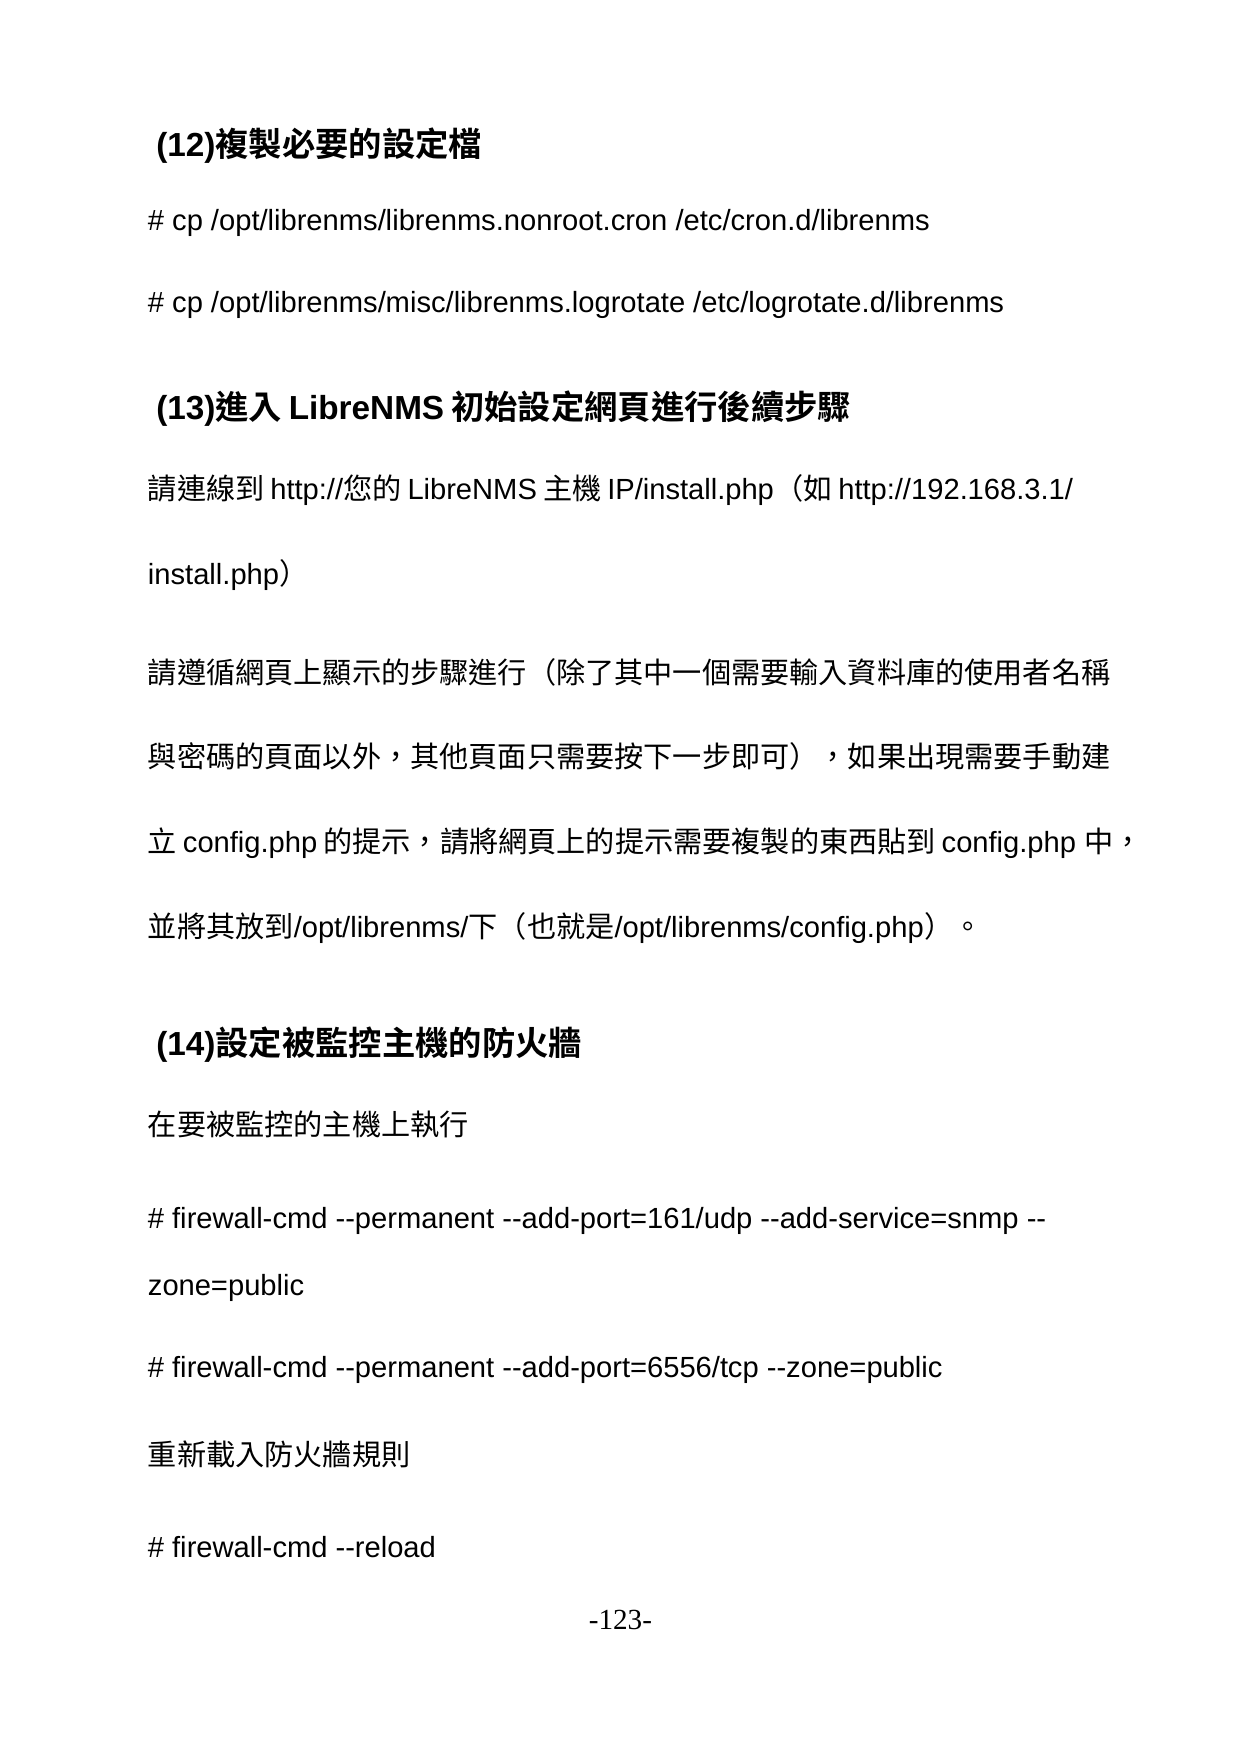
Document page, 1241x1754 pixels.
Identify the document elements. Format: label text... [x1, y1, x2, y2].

text # cp /opt/librenms/librenms.nonroot.cron /etc/cron.d/librenms [148, 203, 1122, 236]
text 請遵循網頁上顯示的步驟進行（除了其中一個需要輸入資料庫的使用者名稱與密碼的頁面以外，其他頁面只需要按下一步即可），如果出現需要手動建立config.php的提示，請將網頁上的提示需要複製的東西貼到config.php 中，並將其放到/opt/librenms/下（也就是/opt/librenms/config.php）。 [148, 649, 1122, 945]
text # cp /opt/librenms/misc/librenms.logrotate /etc/logrotate.d/librenms [148, 284, 1122, 318]
text # firewall-cmd --permanent --add-port=161/udp --add-service=snmp --zone=public [148, 1201, 1122, 1301]
subtitle 複製必要的設定檔 [118, 118, 1122, 166]
subtitle 進入LibreNMS初始設定網頁進行後續步驟 [118, 381, 1122, 429]
text 在要被監控的主機上執行 [148, 1102, 1122, 1144]
text 請連線到http://您的LibreNMS主機IP/install.php（如http://192.168.3.1/install.php） [148, 466, 1122, 592]
text # firewall-cmd --reload [148, 1530, 1122, 1564]
text # firewall-cmd --permanent --add-port=6556/tcp --zone=public [148, 1349, 1122, 1383]
text 重新載入防火牆規則 [148, 1431, 1122, 1473]
subtitle 設定被監控主機的防火牆 [118, 1017, 1122, 1065]
